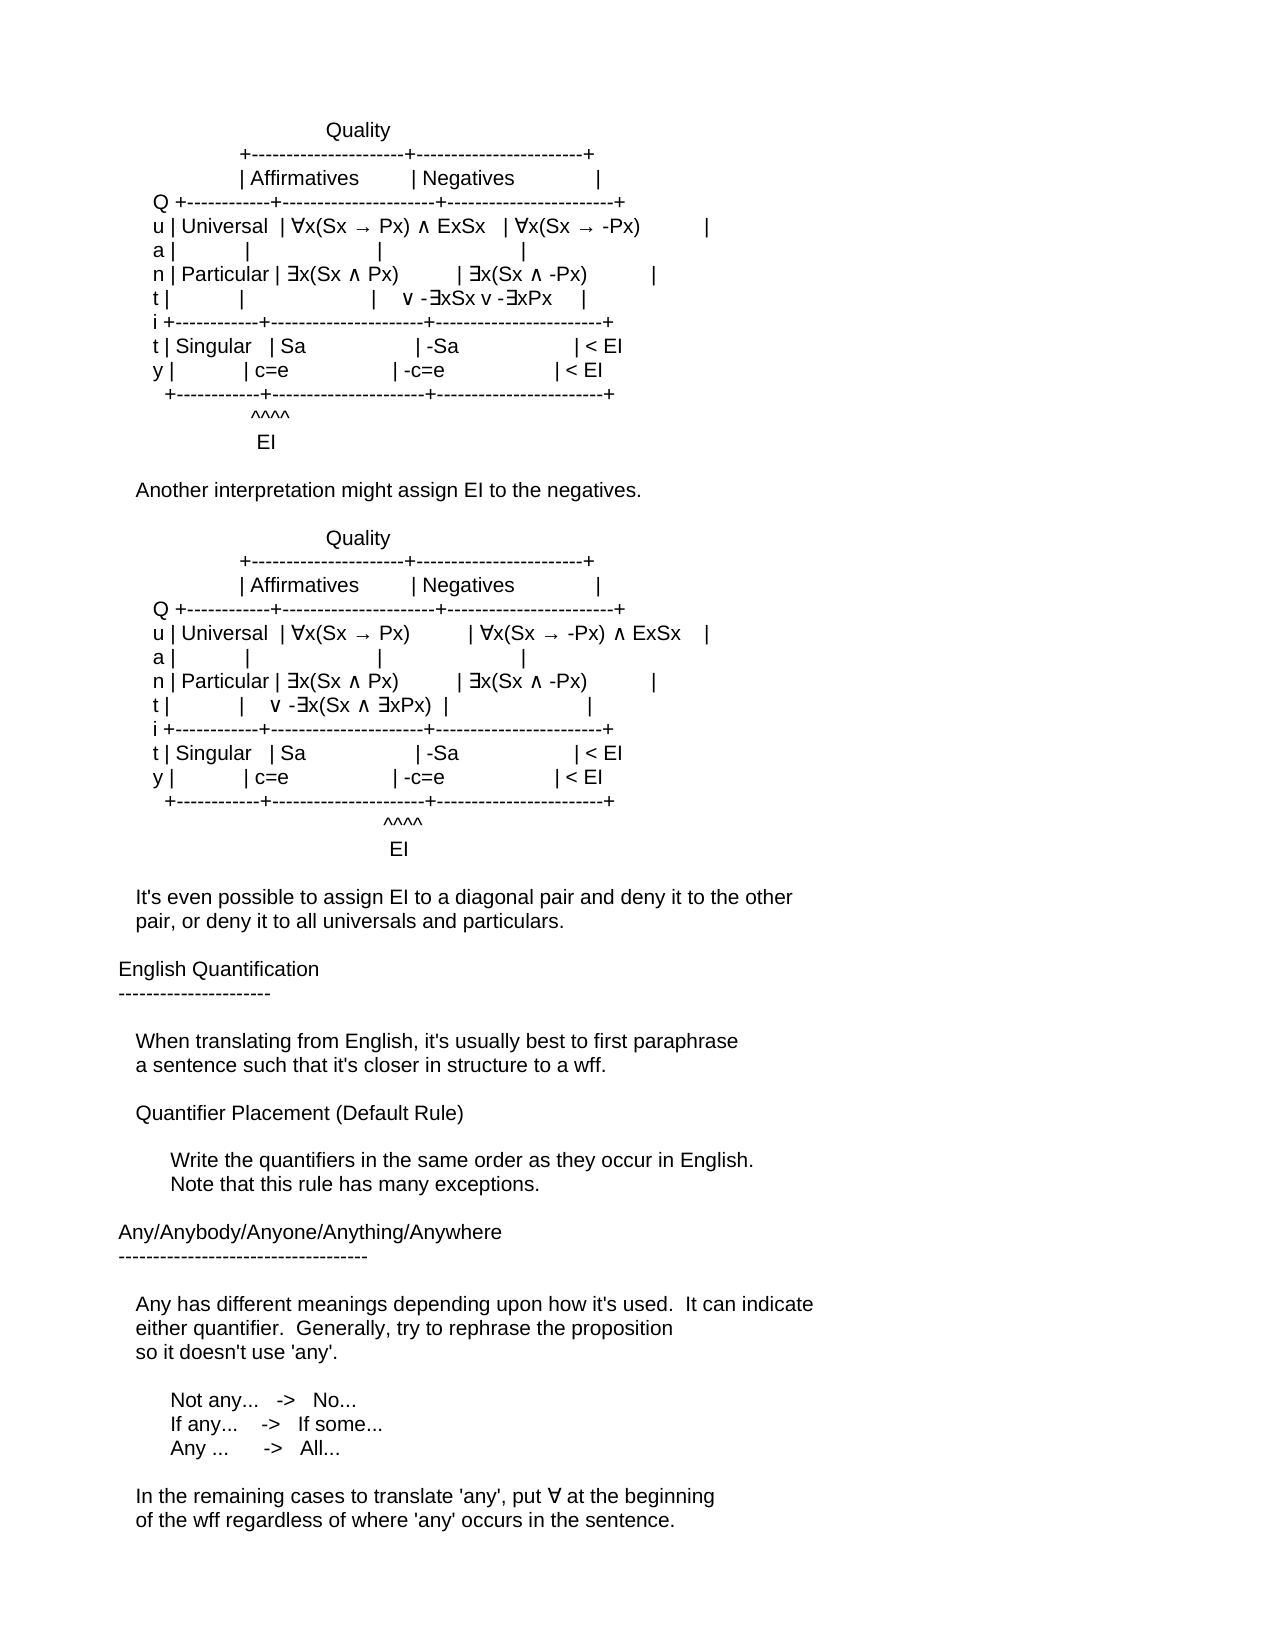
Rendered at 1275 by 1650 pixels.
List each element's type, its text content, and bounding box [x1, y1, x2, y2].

text +------------+----------------------+------------------------+ [118, 789, 1157, 813]
text n | Particular | ∃x(Sx ∧ Px) | ∃x(Sx ∧ -Px) | [118, 669, 1157, 693]
text If any... -> If some... [118, 1412, 1157, 1436]
text of the wff regardless of where 'any' occurs in the sentence. [118, 1508, 1157, 1532]
text +----------------------+------------------------+ [118, 549, 1157, 573]
text | Affirmatives | Negatives | [118, 573, 1157, 597]
text Any ... -> All... [118, 1436, 1157, 1460]
text Not any... -> No... [118, 1388, 1157, 1412]
text ^^^^ [118, 813, 1157, 837]
text either quantifier. Generally, try to rephrase the proposition [118, 1316, 1157, 1340]
text i +------------+----------------------+------------------------+ [118, 310, 1157, 334]
text y | | c=e | -c=e | < EI [118, 358, 1157, 382]
text ------------------------------------ [118, 1244, 1157, 1268]
text ^^^^ [118, 406, 1157, 429]
text +----------------------+------------------------+ [118, 142, 1157, 166]
text ---------------------- [118, 981, 1157, 1004]
text t | Singular | Sa | -Sa | < EI [118, 741, 1157, 765]
text n | Particular | ∃x(Sx ∧ Px) | ∃x(Sx ∧ -Px) | [118, 262, 1157, 286]
text EI [118, 837, 1157, 861]
text t | | ∨ -∃x(Sx ∧ ∃xPx) | | [118, 693, 1157, 717]
text Write the quantifiers in the same order as they occur in English. [118, 1148, 1157, 1172]
text Q +------------+----------------------+------------------------+ [118, 190, 1157, 214]
text Note that this rule has many exceptions. [118, 1172, 1157, 1196]
text In the remaining cases to translate 'any', put ∀ at the beginning [118, 1484, 1157, 1508]
text t | Singular | Sa | -Sa | < EI [118, 334, 1157, 358]
text Q +------------+----------------------+------------------------+ [118, 597, 1157, 621]
text EI [118, 429, 1157, 453]
text t | | | ∨ -∃xSx v -∃xPx | [118, 286, 1157, 310]
text y | | c=e | -c=e | < EI [118, 765, 1157, 789]
text a | | | | [118, 238, 1157, 262]
text u | Universal | ∀x(Sx → Px) | ∀x(Sx → -Px) ∧ ExSx | [118, 621, 1157, 645]
text It's even possible to assign EI to a diagonal pair and deny it to the other [118, 885, 1157, 909]
text u | Universal | ∀x(Sx → Px) ∧ ExSx | ∀x(Sx → -Px) | [118, 214, 1157, 238]
text Quantifier Placement (Default Rule) [118, 1100, 1157, 1124]
text so it doesn't use 'any'. [118, 1340, 1157, 1364]
text English Quantification [118, 957, 1157, 981]
text a sentence such that it's closer in structure to a wff. [118, 1052, 1157, 1076]
text pair, or deny it to all universals and particulars. [118, 909, 1157, 933]
text Another interpretation might assign EI to the negatives. [118, 477, 1157, 501]
text Quality [118, 525, 1157, 549]
text a | | | | [118, 645, 1157, 669]
text Any has different meanings depending upon how it's used. It can indicate [118, 1292, 1157, 1316]
text i +------------+----------------------+------------------------+ [118, 717, 1157, 741]
text Quality [118, 118, 1157, 142]
text Any/Anybody/Anyone/Anything/Anywhere [118, 1220, 1157, 1244]
text When translating from English, it's usually best to first paraphrase [118, 1028, 1157, 1052]
text | Affirmatives | Negatives | [118, 166, 1157, 190]
text +------------+----------------------+------------------------+ [118, 382, 1157, 406]
